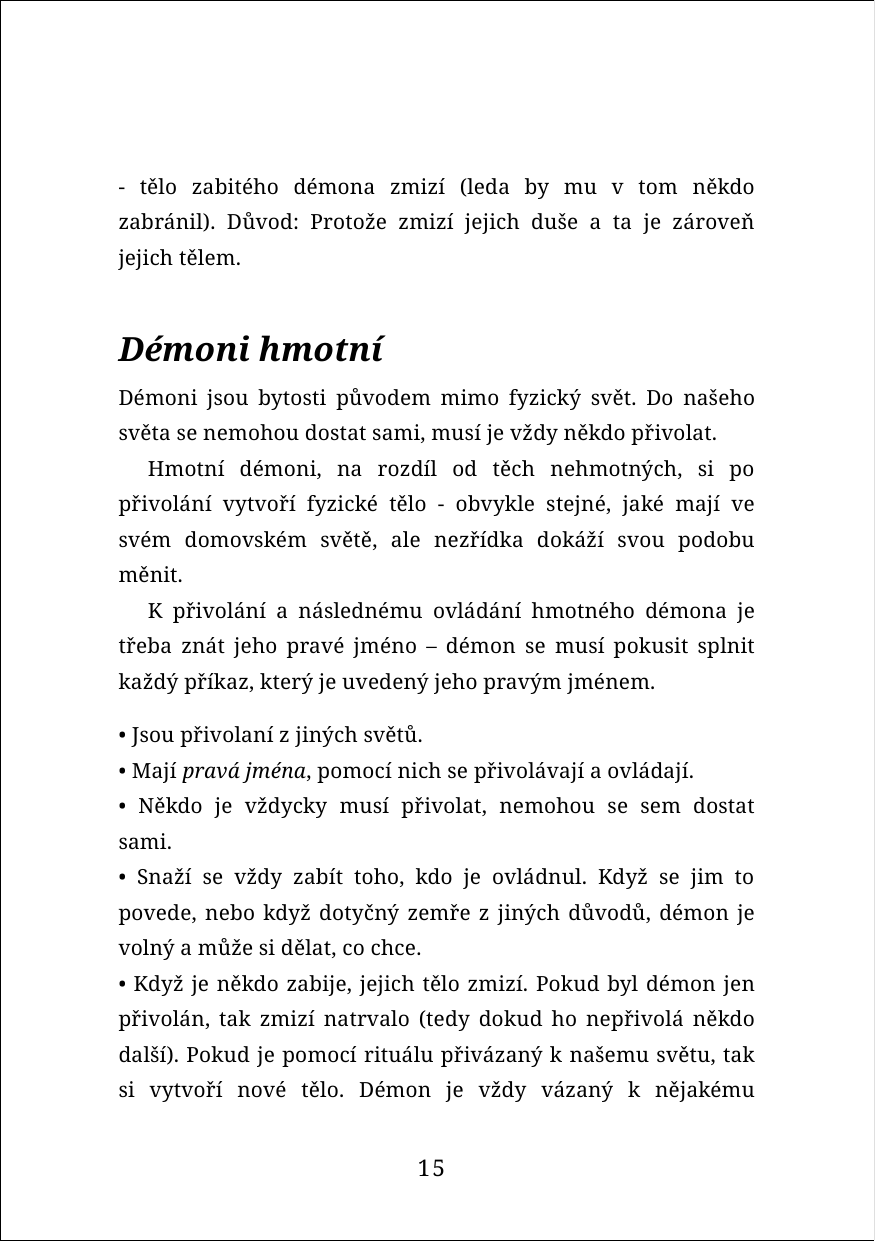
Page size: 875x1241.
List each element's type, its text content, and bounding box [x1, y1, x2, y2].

text • Jsou přivolaní z jiných světů. • Mají pravá jména, pomocí nich se přivolávají a ovládají. • Někdo je vždycky musí přivolat, nemohou se sem dostat sami. • Snaží se vždy zabít toho, kdo je ovládnul. Když se jim to povede, nebo když dotyčný zemře z jiných důvodů, démon je volný a může si dělat, co chce. • Když je někdo zabije, jejich tělo zmizí. Pokud byl démon jen přivolán, tak zmizí natrvalo (tedy dokud ho nepřivolá někdo další). Pokud je pomocí rituálu přivázaný k našemu světu, tak si vytvoří nové tělo. Démon je vždy vázaný k nějakému [118, 720, 756, 1104]
text - tělo zabitého démona zmizí (leda by mu v tom někdo zabránil). Důvod: Protože zmizí jejich duše a ta je zároveň jejich tělem. [118, 172, 756, 271]
subtitle Démoni hmotní [118, 326, 756, 371]
text Démoni jsou bytosti původem mimo fyzický svět. Do našeho světa se nemohou dostat sami, musí je vždy někdo přivolat. Hmotní démoni, na rozdíl od těch nehmotných, si po přivolání vytvoří fyzické tělo - obvykle stejné, jaké mají ve svém domovském světě, ale nezřídka dokáží svou podobu měnit. K přivolání a následnému ovládání hmotného démona je třeba znát jeho pravé jméno – démon se musí pokusit splnit každý příkaz, který je uvedený jeho pravým jménem. [118, 383, 756, 695]
